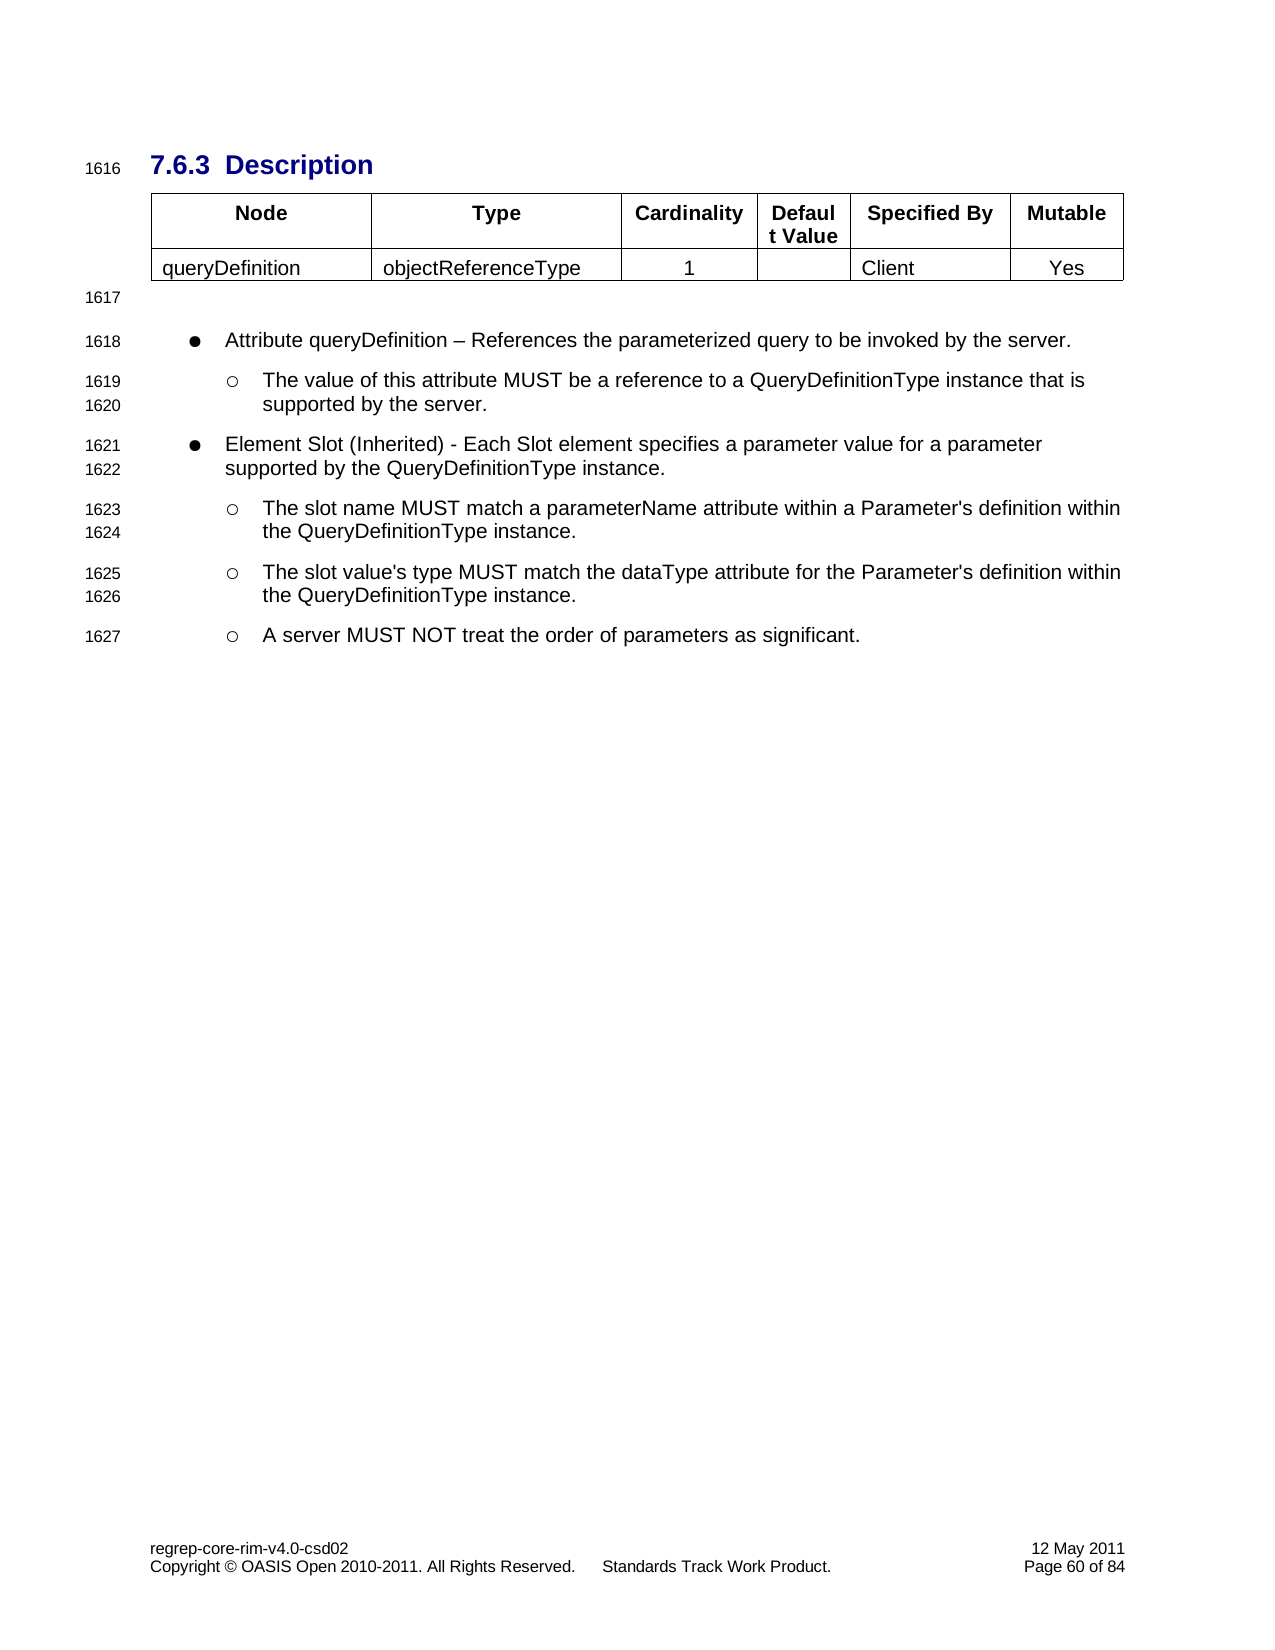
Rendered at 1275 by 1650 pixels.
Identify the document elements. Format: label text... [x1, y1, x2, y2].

list The value of this attribute MUST be a reference to a QueryDefinitionType instance that is supported by the server. [225, 369, 1125, 416]
list The slot name MUST match a parameterName attribute within a Parameter's definition within the QueryDefinitionType instance. [225, 496, 1125, 543]
table_cell queryDefinition [152, 249, 371, 280]
table_header Cardinality [622, 194, 757, 248]
table_cell objectReferenceType [372, 249, 621, 280]
table_header Specified By [851, 194, 1010, 248]
table_cell [758, 249, 850, 280]
list The slot value's type MUST match the dataType attribute for the Parameter's definition within the QueryDefinitionType instance. [225, 560, 1125, 607]
table_cell Client [851, 249, 1010, 280]
table_cell 1 [622, 249, 757, 280]
list Attribute queryDefinition – References the parameterized query to be invoked by the server. [187, 329, 1125, 352]
table_header Default Value [758, 194, 850, 248]
list A server MUST NOT treat the order of parameters as significant. [225, 624, 1125, 647]
table_header Node [152, 194, 371, 248]
subtitle Description [150, 150, 1125, 180]
list Element Slot (Inherited) - Each Slot element specifies a parameter value for a parameter supported by the QueryDefinitionType instance. [187, 433, 1125, 480]
table_header Mutable [1011, 194, 1123, 248]
table_cell Yes [1011, 249, 1123, 280]
table_header Type [372, 194, 621, 248]
